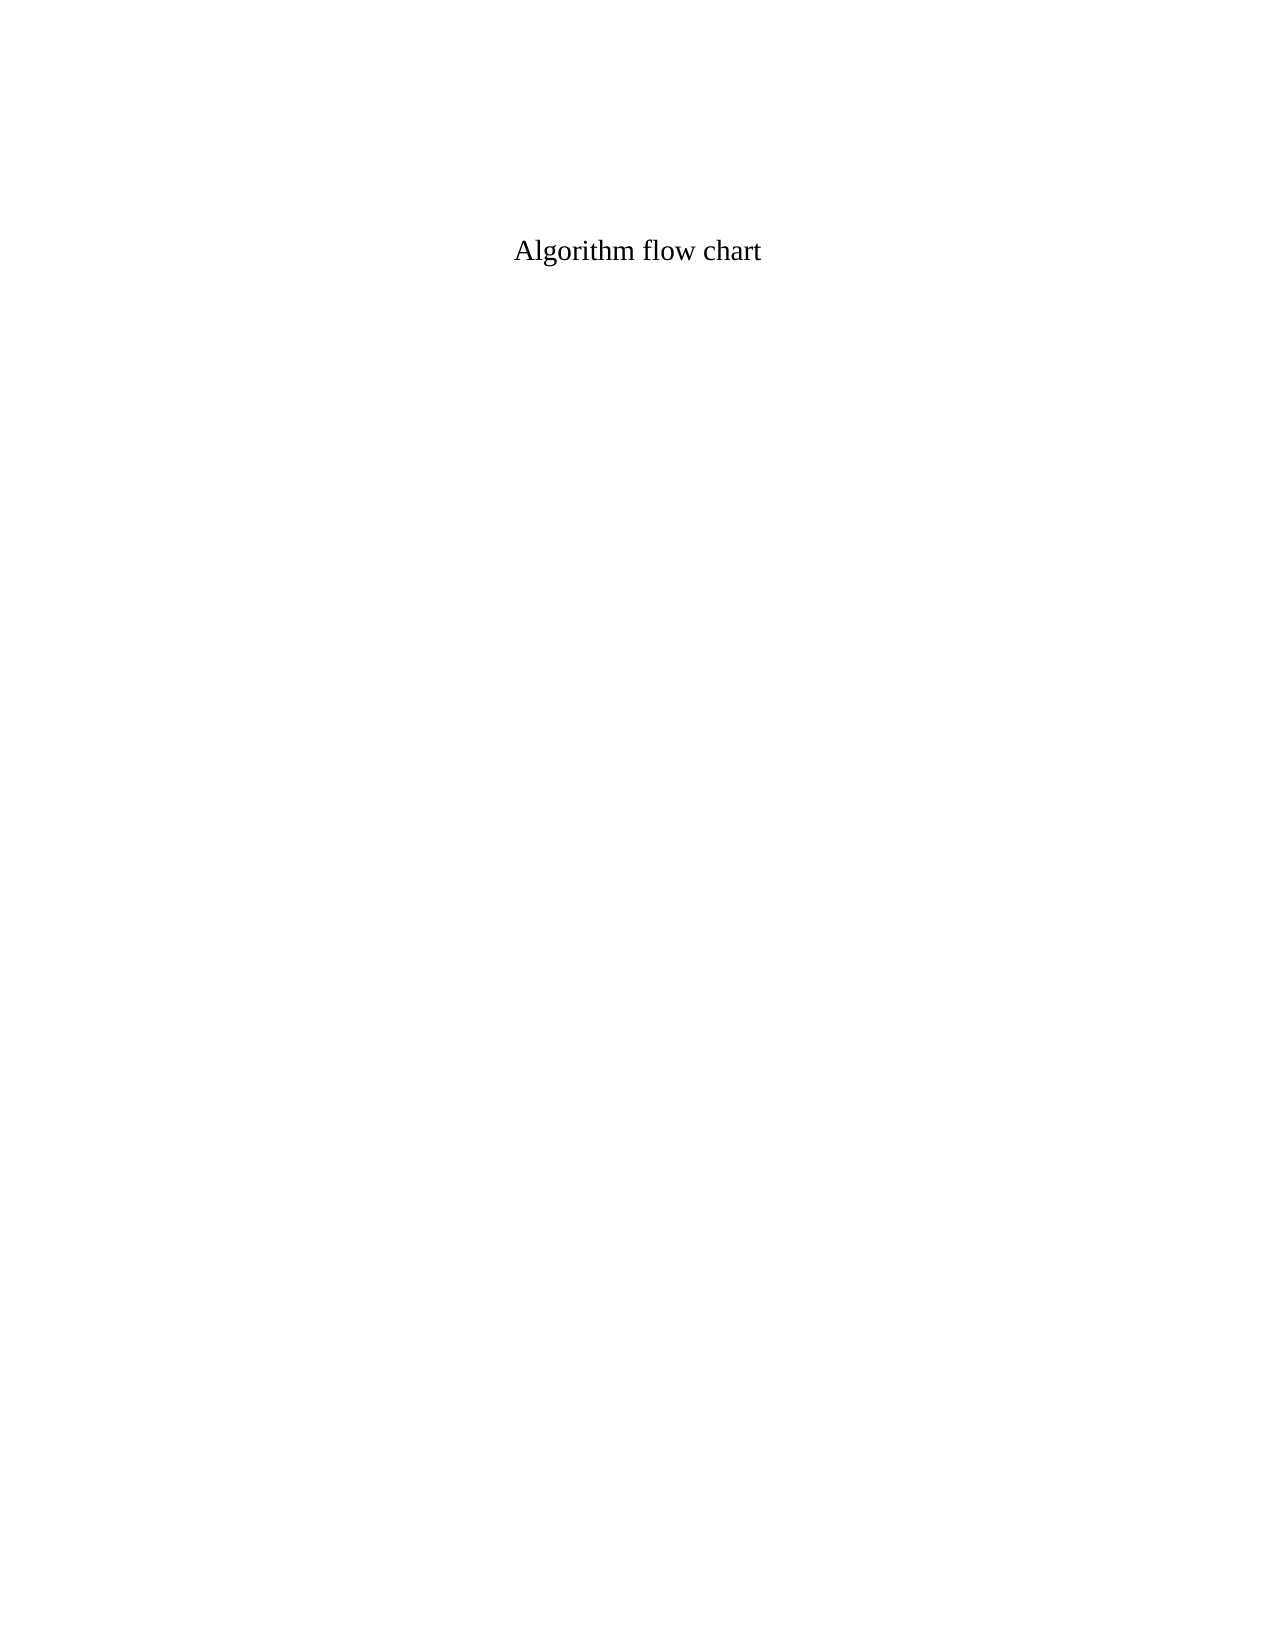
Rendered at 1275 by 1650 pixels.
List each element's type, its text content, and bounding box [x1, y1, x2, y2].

text Algorithm flow chart [118, 233, 1157, 267]
